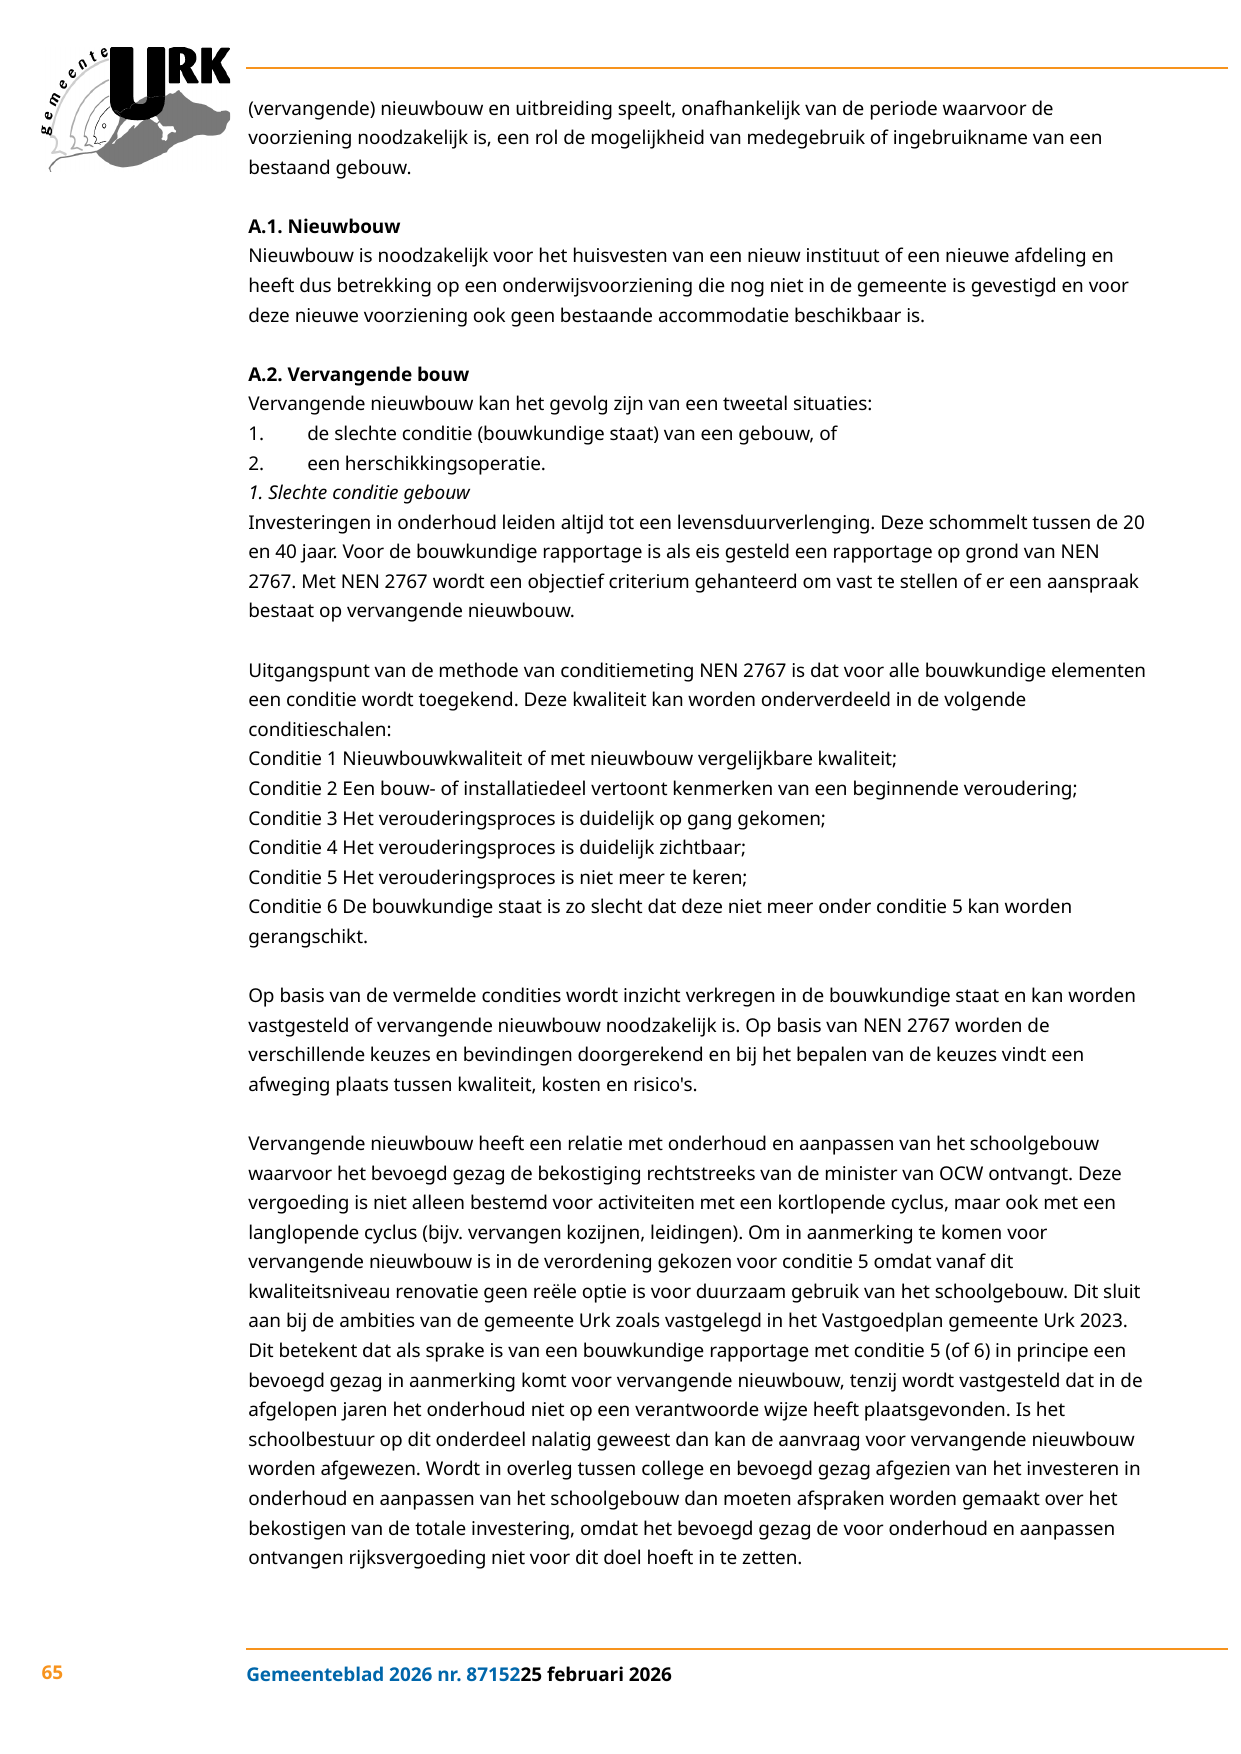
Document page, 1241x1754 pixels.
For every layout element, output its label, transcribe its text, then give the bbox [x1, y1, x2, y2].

text Conditie 4 Het verouderingsproces is duidelijk zichtbaar; [248, 834, 1152, 860]
text Conditie 1 Nieuwbouwkwaliteit of met nieuwbouw vergelijkbare kwaliteit; [248, 746, 1152, 771]
text Conditie 5 Het verouderingsproces is niet meer te keren; [248, 864, 1152, 890]
text A.2. Vervangende bouw [248, 361, 1152, 387]
text 1. Slechte conditie gebouw [248, 479, 1152, 505]
text Conditie 6 De bouwkundige staat is zo slecht dat deze niet meer onder conditie 5 kan worden gerangschikt. [248, 893, 1152, 949]
list een herschikkingsoperatie. [248, 450, 1152, 476]
text A.1. Nieuwbouw [248, 213, 1152, 239]
picture [41, 47, 231, 172]
text Op basis van de vermelde condities wordt inzicht verkregen in de bouwkundige staat en kan worden vastgesteld of vervangende nieuwbouw noodzakelijk is. Op basis van NEN 2767 worden de verschillende keuzes en bevindingen doorgerekend en bij het bepalen van de keuzes vindt een afweging plaats tussen kwaliteit, kosten en risico's. [248, 982, 1152, 1097]
text Vervangende nieuwbouw kan het gevolg zijn van een tweetal situaties: [248, 391, 1152, 416]
text Nieuwbouw is noodzakelijk voor het huisvesten van een nieuw instituut of een nieuwe afdeling en heeft dus betrekking op een onderwijsvoorziening die nog niet in de gemeente is gevestigd en voor deze nieuwe voorziening ook geen bestaande accommodatie beschikbaar is. [248, 243, 1152, 328]
text Vervangende nieuwbouw heeft een relatie met onderhoud en aanpassen van het schoolgebouw waarvoor het bevoegd gezag de bekostiging rechtstreeks van de minister van OCW ontvangt. Deze vergoeding is niet alleen bestemd voor activiteiten met een kortlopende cyclus, maar ook met een langlopende cyclus (bijv. vervangen kozijnen, leidingen). Om in aanmerking te komen voor vervangende nieuwbouw is in de verordening gekozen voor conditie 5 omdat vanaf dit kwaliteitsniveau renovatie geen reële optie is voor duurzaam gebruik van het schoolgebouw. Dit sluit aan bij de ambities van de gemeente Urk zoals vastgelegd in het Vastgoedplan gemeente Urk 2023. Dit betekent dat als sprake is van een bouwkundige rapportage met conditie 5 (of 6) in principe een bevoegd gezag in aanmerking komt voor vervangende nieuwbouw, tenzij wordt vastgesteld dat in de afgelopen jaren het onderhoud niet op een verantwoorde wijze heeft plaatsgevonden. Is het schoolbestuur op dit onderdeel nalatig geweest dan kan de aanvraag voor vervangende nieuwbouw worden afgewezen. Wordt in overleg tussen college en bevoegd gezag afgezien van het investeren in onderhoud en aanpassen van het schoolgebouw dan moeten afspraken worden gemaakt over het bekostigen van de totale investering, omdat het bevoegd gezag de voor onderhoud en aanpassen ontvangen rijksvergoeding niet voor dit doel hoeft in te zetten. [248, 1130, 1152, 1570]
list de slechte conditie (bouwkundige staat) van een gebouw, of [248, 420, 1152, 446]
text Investeringen in onderhoud leiden altijd tot een levensduurverlenging. Deze schommelt tussen de 20 en 40 jaar. Voor de bouwkundige rapportage is als eis gesteld een rapportage op grond van NEN 2767. Met NEN 2767 wordt een objectief criterium gehanteerd om vast te stellen of er een aanspraak bestaat op vervangende nieuwbouw. [248, 509, 1152, 623]
text Uitgangspunt van de methode van conditiemeting NEN 2767 is dat voor alle bouwkundige elementen een conditie wordt toegekend. Deze kwaliteit kan worden onderverdeeld in de volgende conditieschalen: [248, 657, 1152, 742]
text (vervangende) nieuwbouw en uitbreiding speelt, onafhankelijk van de periode waarvoor de voorziening noodzakelijk is, een rol de mogelijkheid van medegebruik of ingebruikname van een bestaand gebouw. [248, 95, 1152, 180]
text Conditie 3 Het verouderingsproces is duidelijk op gang gekomen; [248, 805, 1152, 831]
text Conditie 2 Een bouw- of installatiedeel vertoont kenmerken van een beginnende veroudering; [248, 775, 1152, 801]
